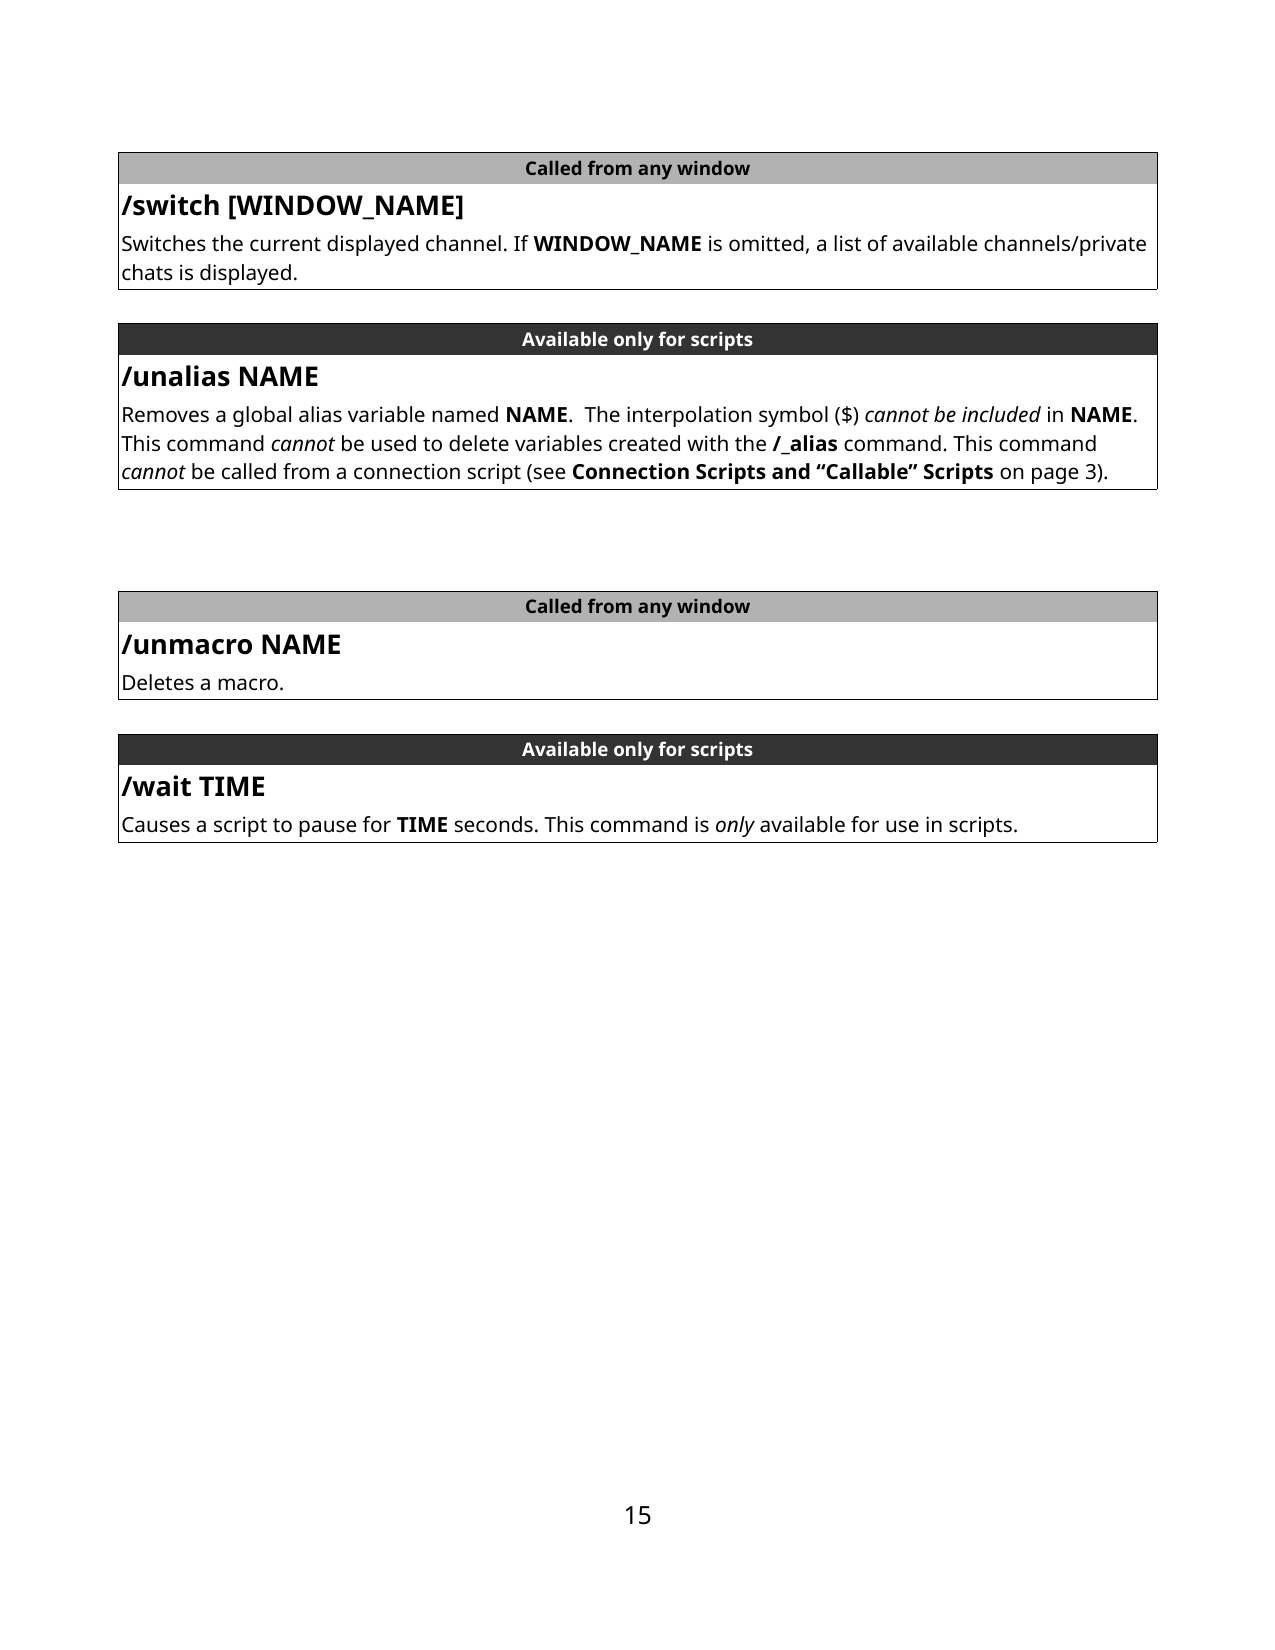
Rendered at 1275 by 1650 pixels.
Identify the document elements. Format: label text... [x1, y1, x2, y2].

table_cell /wait TIME [119, 765, 1157, 808]
table_header Called from any window [119, 592, 1157, 622]
table_cell /unalias NAME [119, 355, 1157, 397]
table_cell Removes a global alias variable named NAME. The interpolation symbol ($) cannot be included in NAME. This command cannot be used to delete variables created with the /_alias command. This command cannot be called from a connection script (see Connection Scripts and “Callable” Scripts on page 2). [119, 398, 1157, 488]
table_cell /switch [WINDOW_NAME] [119, 184, 1157, 226]
table_header Available only for scripts [119, 324, 1157, 355]
table_cell Switches the current displayed channel. If WINDOW_NAME is omitted, a list of available channels/private chats is displayed. [119, 226, 1157, 289]
table_cell Deletes a macro. [119, 665, 1157, 699]
table_header Available only for scripts [119, 735, 1157, 765]
table_cell /unmacro NAME [119, 622, 1157, 665]
table_cell Causes a script to pause for TIME seconds. This command is only available for use in scripts. [119, 808, 1157, 842]
table_header Called from any window [119, 153, 1157, 184]
